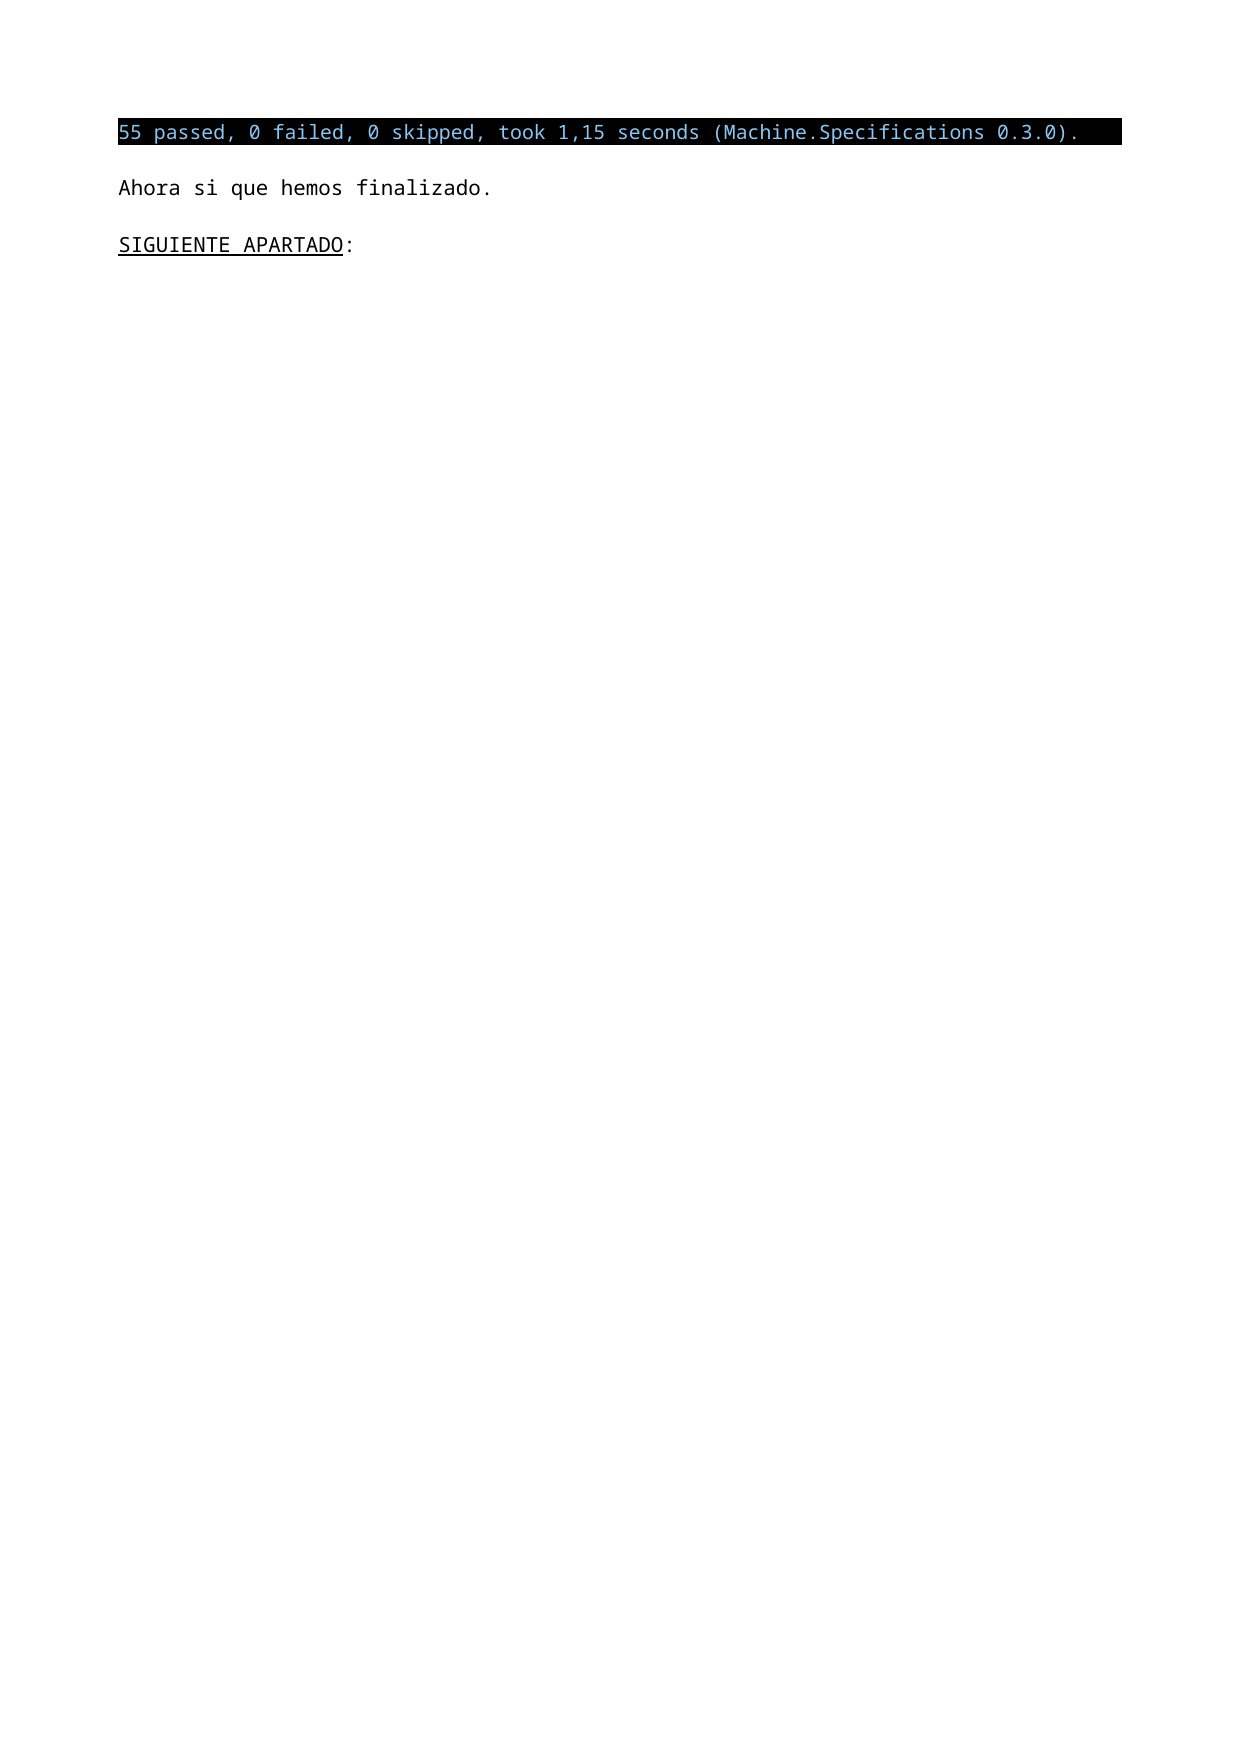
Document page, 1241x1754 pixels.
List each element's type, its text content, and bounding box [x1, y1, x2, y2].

text Ahora si que hemos finalizado. [118, 173, 1122, 202]
text SIGUIENTE APARTADO: [118, 230, 1122, 259]
text 55 passed, 0 failed, 0 skipped, took 1,15 seconds (Machine.Specifications 0.3.0). [118, 118, 1122, 145]
